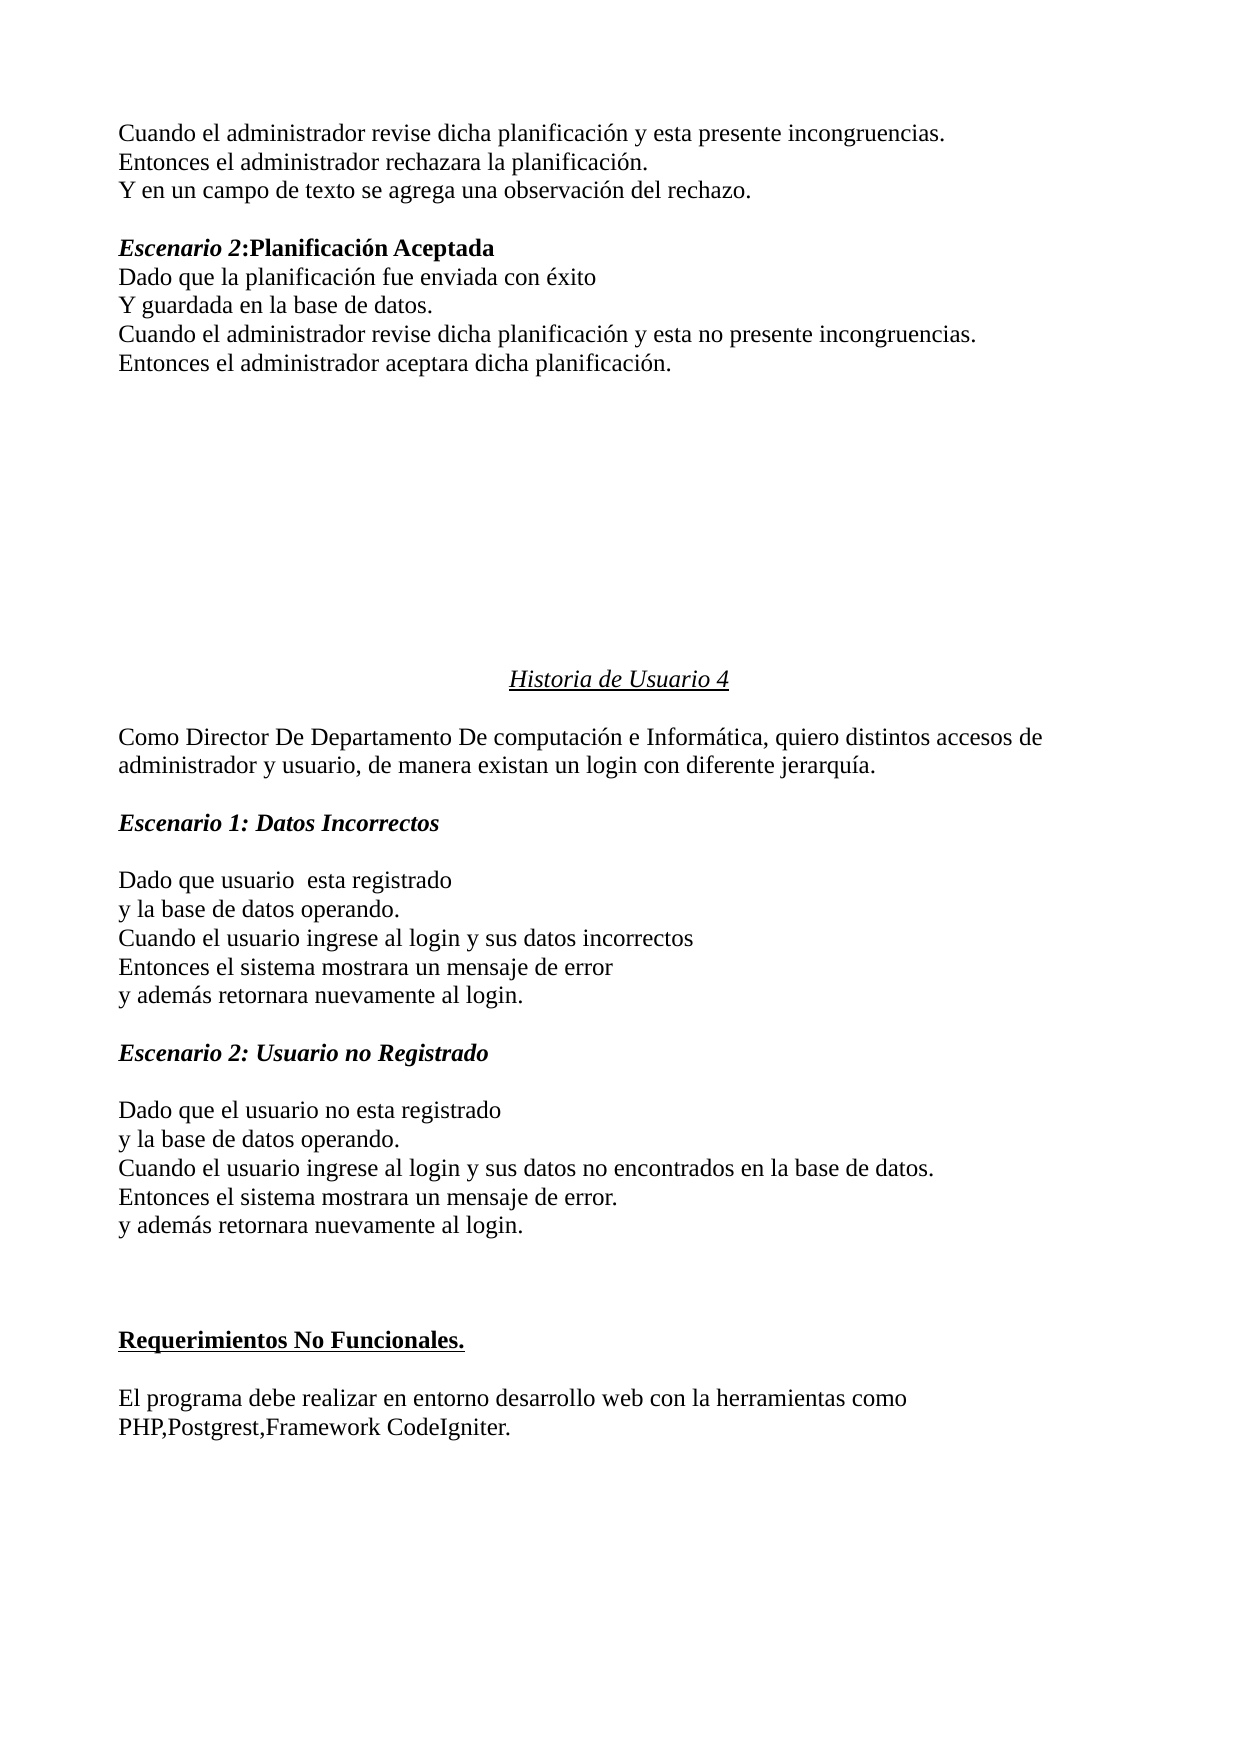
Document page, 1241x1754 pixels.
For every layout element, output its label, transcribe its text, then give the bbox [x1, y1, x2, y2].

text Escenario 2: Usuario no Registrado [118, 1038, 1122, 1067]
text y además retornara nuevamente al login. [118, 981, 1122, 1009]
text Requerimientos No Funcionales. [118, 1326, 1122, 1354]
text Entonces el sistema mostrara un mensaje de error [118, 952, 1122, 981]
text Dado que usuario esta registrado [118, 866, 1122, 894]
text y además retornara nuevamente al login. [118, 1211, 1122, 1239]
text Entonces el sistema mostrara un mensaje de error. [118, 1182, 1122, 1211]
text Dado que el usuario no esta registrado [118, 1096, 1122, 1124]
text Y guardada en la base de datos. [118, 291, 1122, 319]
text El programa debe realizar en entorno desarrollo web con la herramientas como PHP,Postgrest,Framework CodeIgniter. [118, 1383, 1122, 1441]
text Cuando el administrador revise dicha planificación y esta no presente incongruencias. [118, 319, 1122, 348]
text Historia de Usuario 4 [118, 664, 1122, 693]
text Cuando el usuario ingrese al login y sus datos incorrectos [118, 923, 1122, 952]
text y la base de datos operando. [118, 1124, 1122, 1153]
text Y en un campo de texto se agrega una observación del rechazo. [118, 176, 1122, 204]
text Entonces el administrador rechazara la planificación. [118, 147, 1122, 176]
text Cuando el administrador revise dicha planificación y esta presente incongruencias. [118, 118, 1122, 147]
text Dado que la planificación fue enviada con éxito [118, 262, 1122, 291]
text Escenario 2:Planificación Aceptada [118, 233, 1122, 262]
text Cuando el usuario ingrese al login y sus datos no encontrados en la base de datos. [118, 1153, 1122, 1182]
text Escenario 1: Datos Incorrectos [118, 808, 1122, 837]
text y la base de datos operando. [118, 894, 1122, 923]
text Entonces el administrador aceptara dicha planificación. [118, 348, 1122, 377]
text Como Director De Departamento De computación e Informática, quiero distintos accesos de administrador y usuario, de manera existan un login con diferente jerarquía. [118, 722, 1122, 779]
